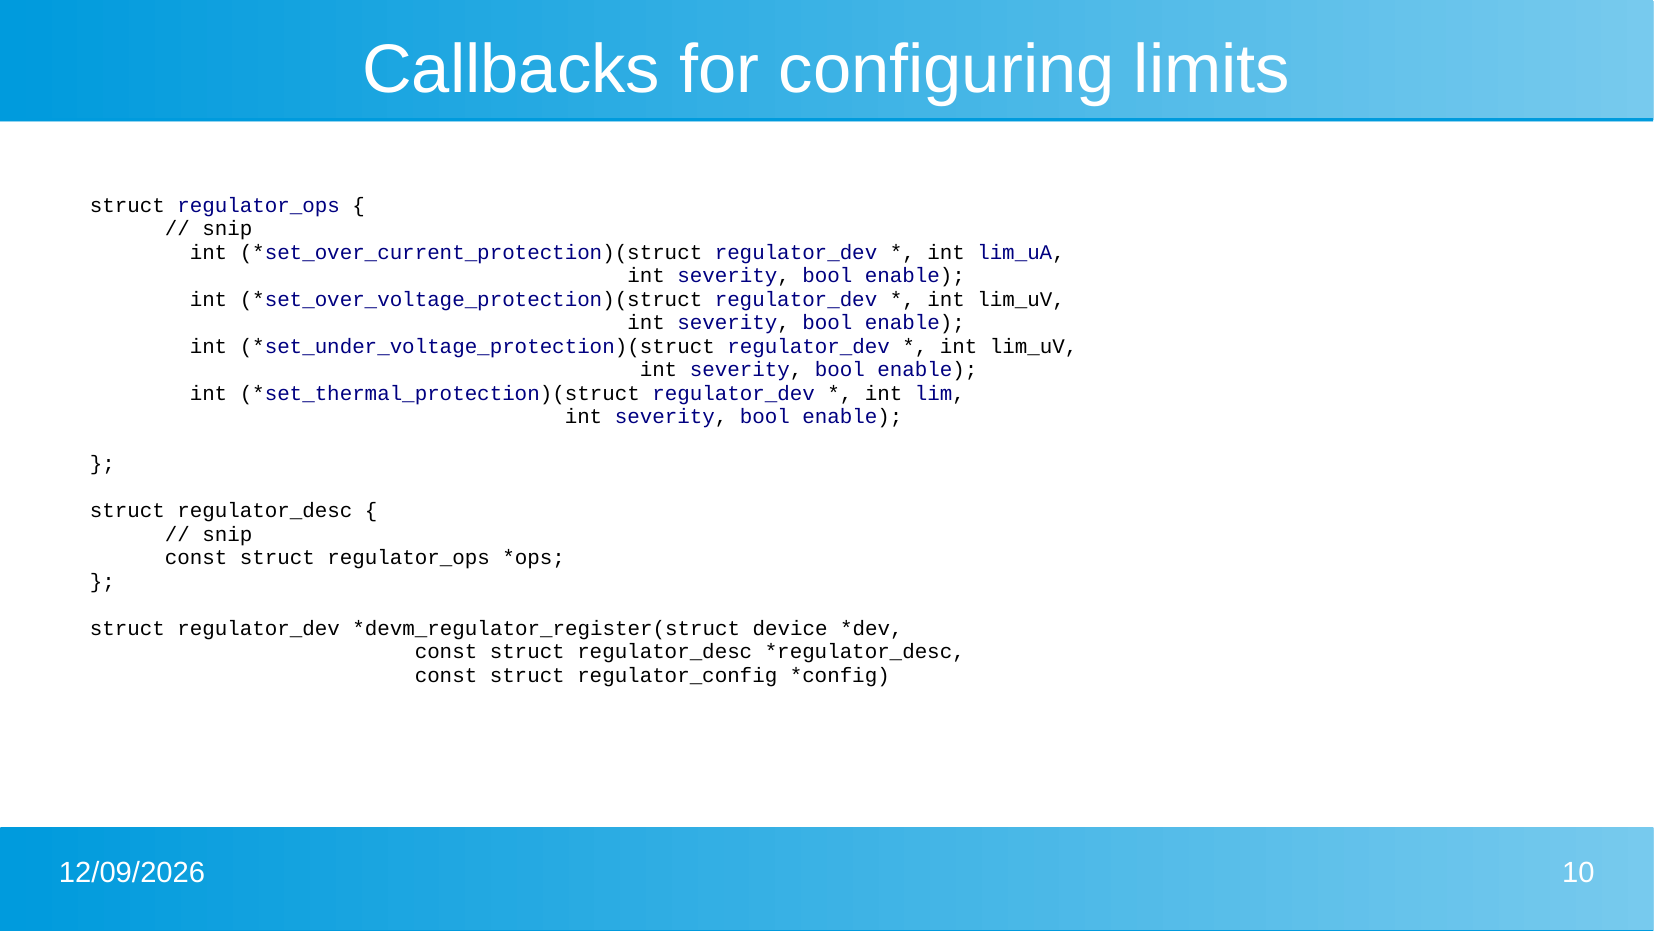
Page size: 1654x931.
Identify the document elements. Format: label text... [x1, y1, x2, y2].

list [64, 177, 1601, 768]
text_box struct regulator_ops { // snip int (*set_over_current_protection)(struct regulator_dev *, int lim_uA, int severity, bool enable); int (*set_over_voltage_protection)(struct regulator_dev *, int lim_uV, int severity, bool enable); int (*set_under_voltage_protection)(struct regulator_dev *, int lim_uV, int severity, bool enable); int (*set_thermal_protection)(struct regulator_dev *, int lim, int severity, bool enable); }; struct regulator_desc { // snip const struct regulator_ops *ops; }; struct regulator_dev *devm_regulator_register(struct device *dev, const struct regulator_desc *regulator_desc, const struct regulator_config *config) [75, 187, 1388, 751]
title Callbacks for configuring limits [58, 0, 1595, 146]
